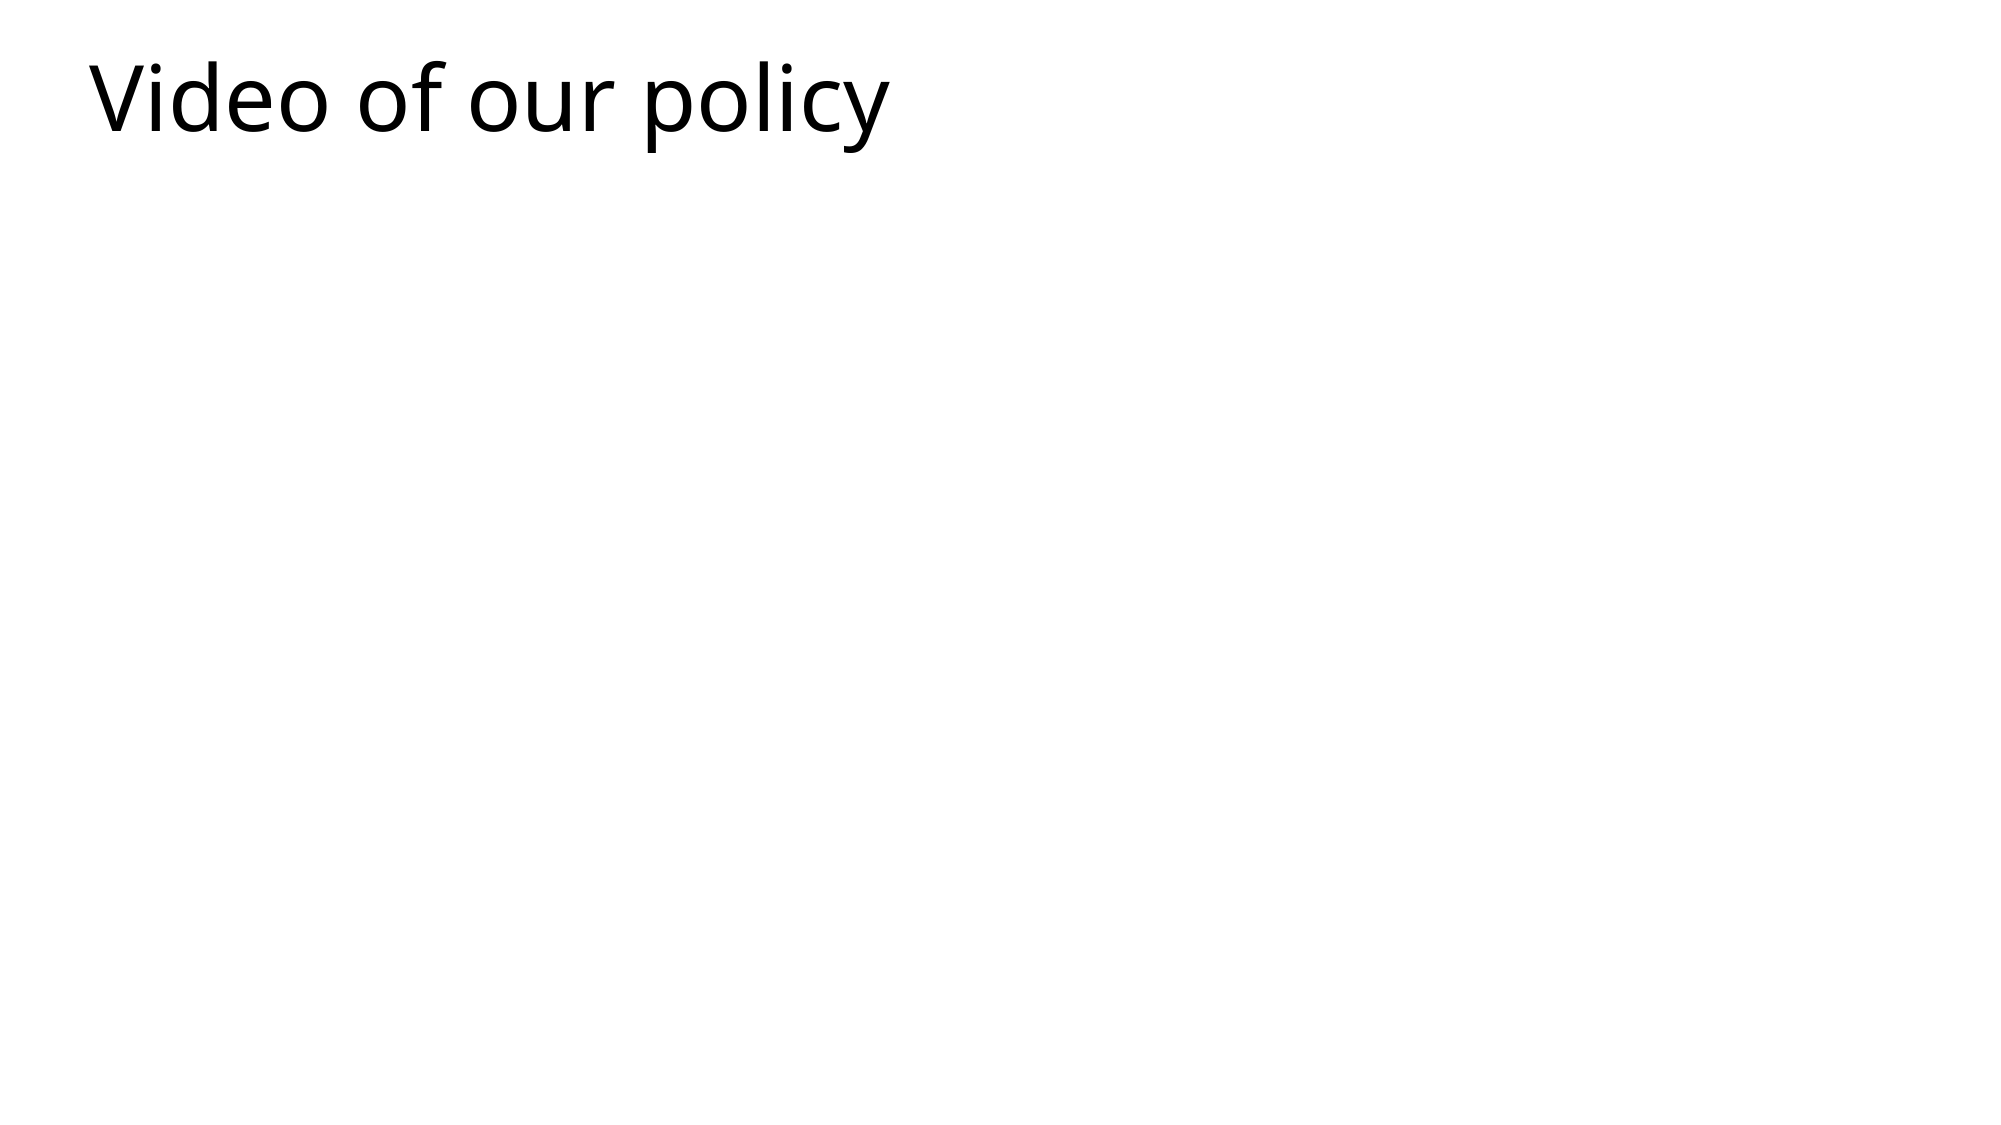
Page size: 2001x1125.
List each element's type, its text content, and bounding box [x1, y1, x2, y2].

text_box Video of our policy [75, 45, 1139, 264]
